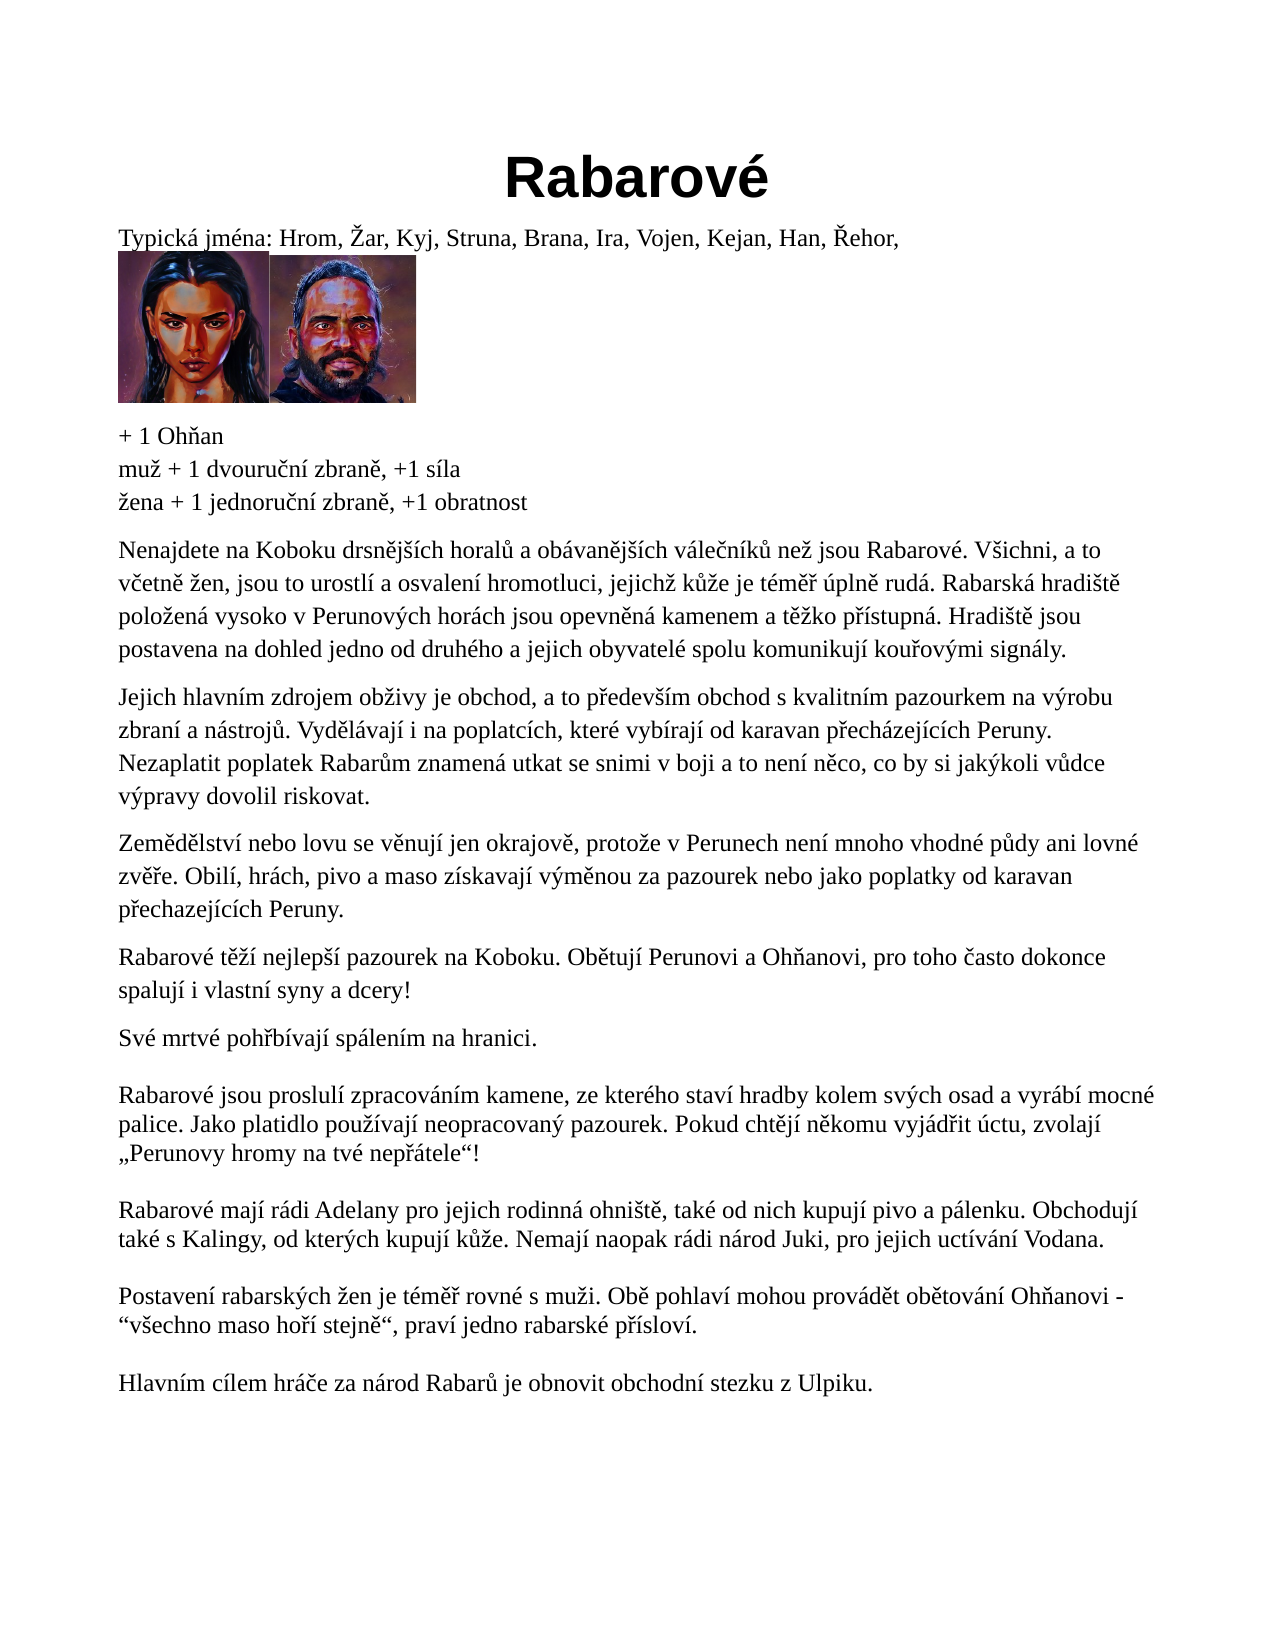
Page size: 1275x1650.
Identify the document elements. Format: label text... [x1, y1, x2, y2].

text Své mrtvé pohřbívají spálením na hranici. [118, 1023, 1157, 1051]
text Rabarové těží nejlepší pazourek na Koboku. Obětují Perunovi a Ohňanovi, pro toho často dokonce spalují i vlastní syny a dcery! [118, 942, 1157, 1004]
text Nenajdete na Koboku drsnějších horalů a obávanějších válečníků než jsou Rabarové. Všichni, a to včetně žen, jsou to urostlí a osvalení hromotluci, jejichž kůže je téměř úplně rudá. Rabarská hradiště položená vysoko v Perunových horách jsou opevněná kamenem a těžko přístupná. Hradiště jsou postavena na dohled jedno od druhého a jejich obyvatelé spolu komunikují kouřovými signály. [118, 535, 1157, 663]
text Zemědělství nebo lovu se věnují jen okrajově, protože v Perunech není mnoho vhodné půdy ani lovné zvěře. Obilí, hrách, pivo a maso získavají výměnou za pazourek nebo jako poplatky od karavan přechazejících Peruny. [118, 828, 1157, 923]
picture [118, 251, 417, 403]
text Jejich hlavním zdrojem obživy je obchod, a to především obchod s kvalitním pazourkem na výrobu zbraní a nástrojů. Vydělávají i na poplatcích, které vybírají od karavan přecházejících Peruny. Nezaplatit poplatek Rabarům znamená utkat se snimi v boji a to není něco, co by si jakýkoli vůdce výpravy dovolil riskovat. [118, 682, 1157, 809]
text Typická jména: Hrom, Žar, Kyj, Struna, Brana, Ira, Vojen, Kejan, Han, Řehor, [118, 223, 1157, 251]
text Postavení rabarských žen je téměř rovné s muži. Obě pohlaví mohou provádět obětování Ohňanovi - “všechno maso hoří stejně“, praví jedno rabarské přísloví. [118, 1281, 1157, 1339]
text + 1 Ohňan muž + 1 dvouruční zbraně, +1 síla žena + 1 jednoruční zbraně, +1 obratnost [118, 421, 1157, 516]
text Hlavním cílem hráče za národ Rabarů je obnovit obchodní stezku z Ulpiku. [118, 1368, 1157, 1396]
text Rabarové mají rádi Adelany pro jejich rodinná ohniště, také od nich kupují pivo a pálenku. Obchodují také s Kalingy, od kterých kupují kůže. Nemají naopak rádi národ Juki, pro jejich uctívání Vodana. [118, 1195, 1157, 1253]
text Rabarové jsou proslulí zpracováním kamene, ze kterého staví hradby kolem svých osad a vyrábí mocné palice. Jako platidlo používají neopracovaný pazourek. Pokud chtějí někomu vyjádřit úctu, zvolají „Perunovy hromy na tvé nepřátele“! [118, 1080, 1157, 1166]
title Rabarové [118, 143, 1157, 210]
